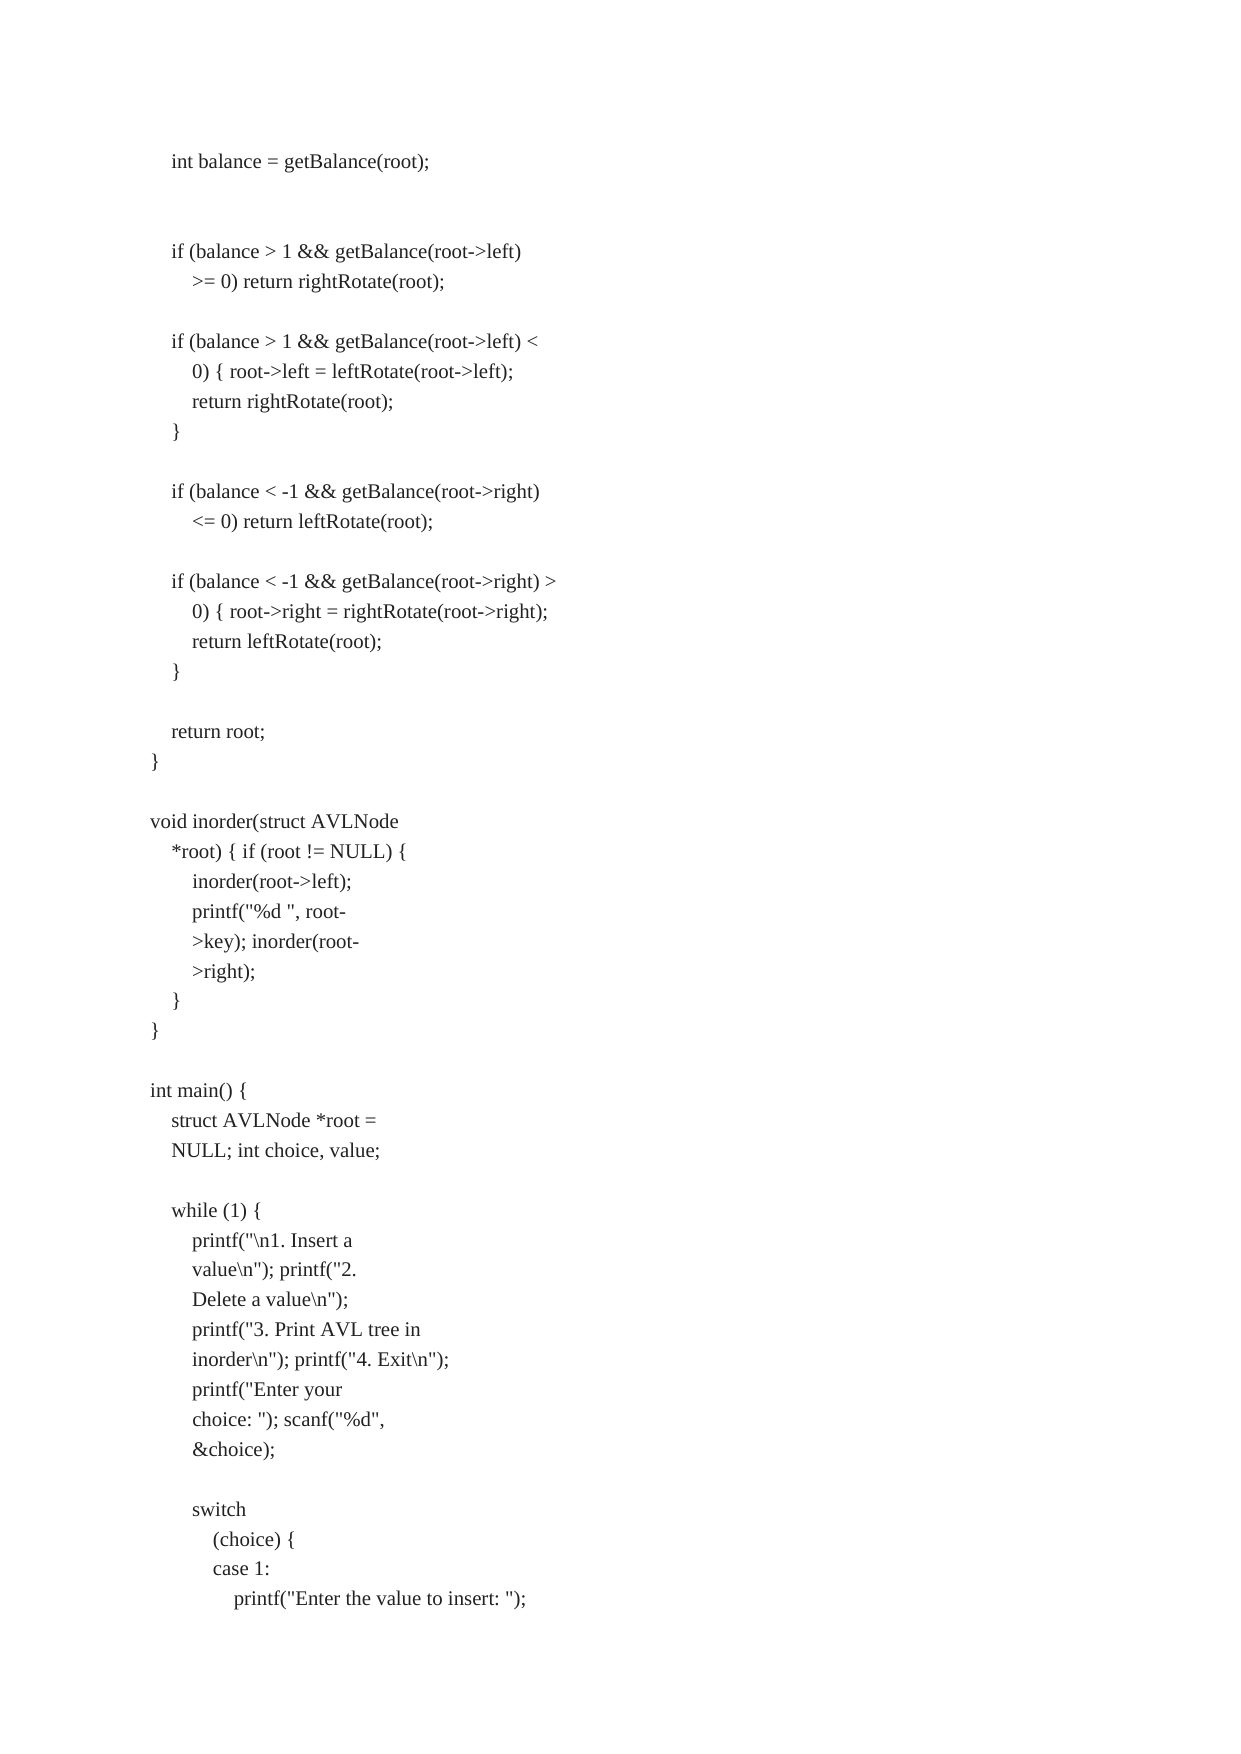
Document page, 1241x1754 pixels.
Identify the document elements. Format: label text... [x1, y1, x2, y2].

text int balance = getBalance(root); [171, 149, 1096, 173]
text printf("Enter the value to insert: "); [233, 1586, 1096, 1610]
text if (balance < -1 && getBalance(root->right) > 0) { root->right = rightRotate(root->right); [171, 569, 560, 623]
text return rightRotate(root); [192, 389, 1096, 413]
text } [171, 419, 1096, 443]
text printf("3. Print AVL tree in inorder\n"); printf("4. Exit\n"); [192, 1317, 491, 1371]
text printf("Enter your choice: "); scanf("%d", &choice); [192, 1377, 401, 1461]
text switch (choice) { case 1: [192, 1497, 301, 1580]
text void inorder(struct AVLNode *root) { if (root != NULL) { [150, 809, 436, 863]
text } [171, 659, 1096, 683]
text while (1) { [171, 1198, 1096, 1222]
text return leftRotate(root); [192, 629, 1096, 653]
text if (balance > 1 && getBalance(root->left) >= 0) return rightRotate(root); [171, 239, 538, 293]
text int main() { [150, 1078, 1096, 1102]
text if (balance < -1 && getBalance(root->right) <= 0) return leftRotate(root); [171, 479, 557, 533]
text if (balance > 1 && getBalance(root->left) < 0) { root->left = leftRotate(root->left); [171, 329, 541, 383]
text } [150, 1018, 1096, 1042]
text printf("\n1. Insert a value\n"); printf("2. Delete a value\n"); [192, 1228, 407, 1311]
text struct AVLNode *root = NULL; int choice, value; [171, 1108, 409, 1162]
text inorder(root->left); printf("%d ", root->key); inorder(root->right); [192, 869, 366, 983]
text return root; [171, 719, 1096, 743]
text } [171, 989, 1096, 1012]
text } [150, 749, 1096, 773]
